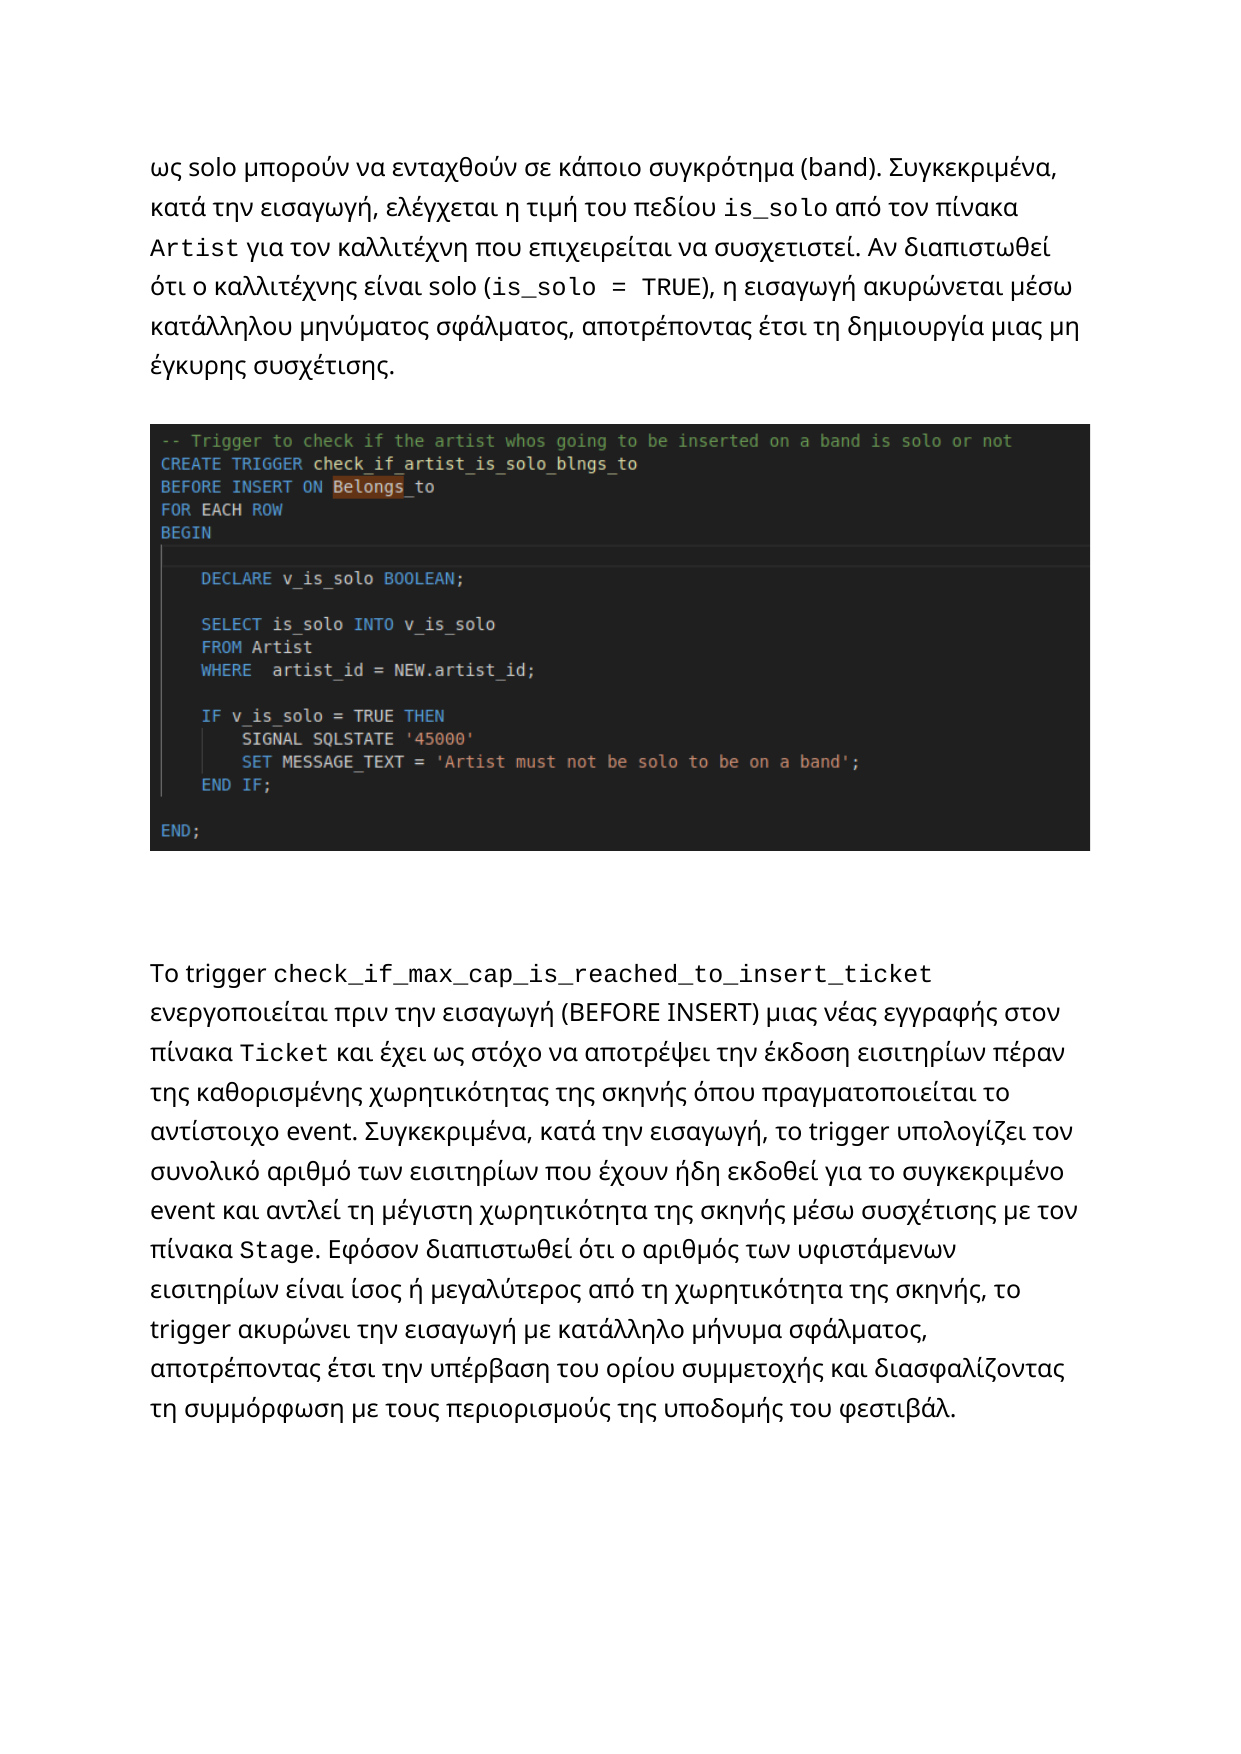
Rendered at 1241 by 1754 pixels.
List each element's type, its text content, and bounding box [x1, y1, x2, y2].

picture [150, 424, 1091, 851]
text ως solo μπορούν να ενταχθούν σε κάποιο συγκρότημα (band). Συγκεκριμένα, κατά την εισαγωγή, ελέγχεται η τιμή του πεδίου is_solo από τον πίνακα Artist για τον καλλιτέχνη που επιχειρείται να συσχετιστεί. Αν διαπιστωθεί ότι ο καλλιτέχνης είναι solo (is_solo = TRUE), η εισαγωγή ακυρώνεται μέσω κατάλληλου μηνύματος σφάλματος, αποτρέποντας έτσι τη δημιουργία μιας μη έγκυρης συσχέτισης. [150, 150, 1090, 382]
text Το trigger check_if_max_cap_is_reached_to_insert_ticket ενεργοποιείται πριν την εισαγωγή (BEFORE INSERT) μιας νέας εγγραφής στον πίνακα Ticket και έχει ως στόχο να αποτρέψει την έκδοση εισιτηρίων πέραν της καθορισμένης χωρητικότητας της σκηνής όπου πραγματοποιείται το αντίστοιχο event. Συγκεκριμένα, κατά την εισαγωγή, το trigger υπολογίζει τον συνολικό αριθμό των εισιτηρίων που έχουν ήδη εκδοθεί για το συγκεκριμένο event και αντλεί τη μέγιστη χωρητικότητα της σκηνής μέσω συσχέτισης με τον πίνακα Stage. Εφόσον διαπιστωθεί ότι ο αριθμός των υφιστάμενων εισιτηρίων είναι ίσος ή μεγαλύτερος από τη χωρητικότητα της σκηνής, το trigger ακυρώνει την εισαγωγή με κατάλληλο μήνυμα σφάλματος, αποτρέποντας έτσι την υπέρβαση του ορίου συμμετοχής και διασφαλίζοντας τη συμμόρφωση με τους περιορισμούς της υποδομής του φεστιβάλ. [150, 955, 1090, 1424]
